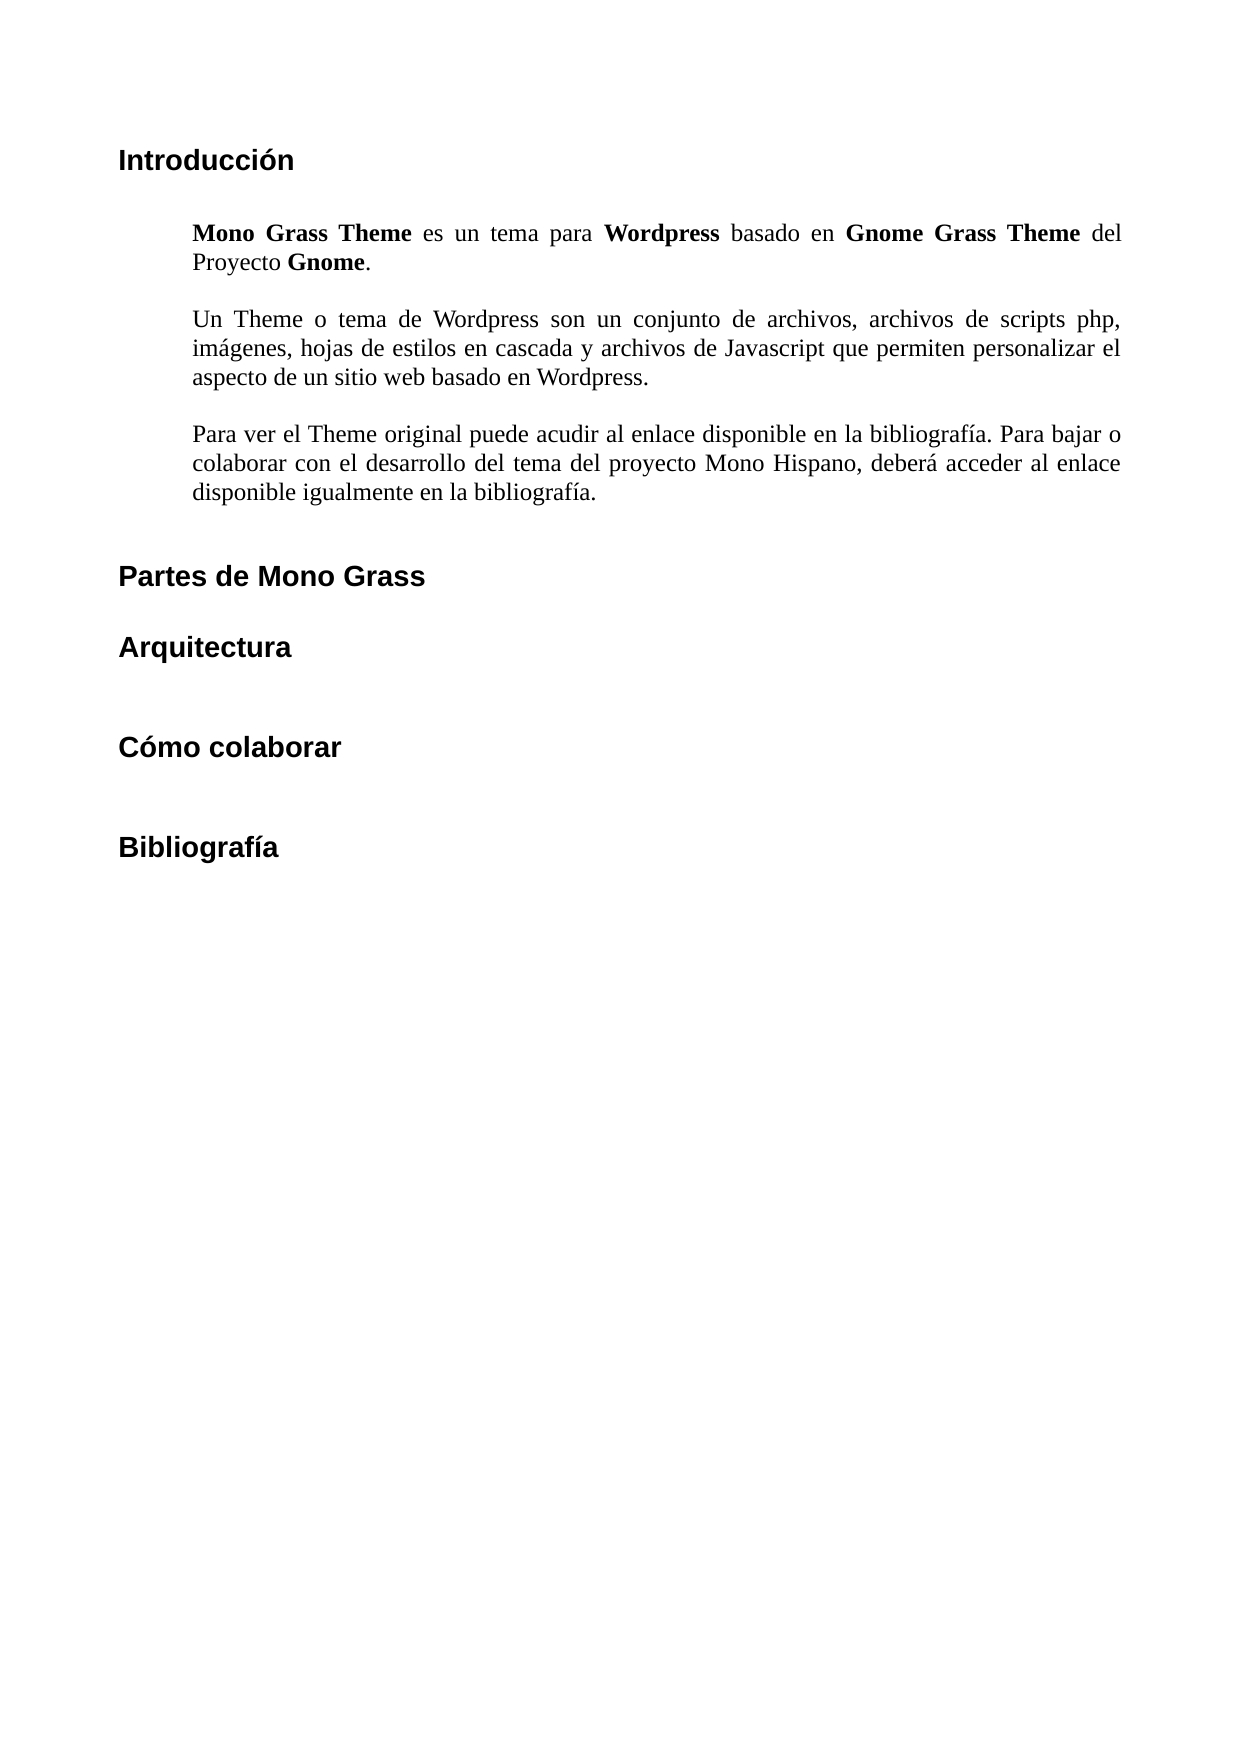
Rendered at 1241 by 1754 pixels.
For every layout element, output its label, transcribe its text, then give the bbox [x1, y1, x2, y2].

subtitle Bibliografía [118, 830, 1122, 863]
subtitle Cómo colaborar [118, 730, 1122, 763]
subtitle Partes de Mono Grass [118, 559, 1122, 593]
subtitle Arquitectura [118, 630, 1122, 664]
text Un Theme o tema de Wordpress son un conjunto de archivos, archivos de scripts php, imágenes, hojas de estilos en cascada y archivos de Javascript que permiten personalizar el aspecto de un sitio web basado en Wordpress. [192, 304, 1122, 390]
text Para ver el Theme original puede acudir al enlace disponible en la bibliografía. Para bajar o colaborar con el desarrollo del tema del proyecto Mono Hispano, deberá acceder al enlace disponible igualmente en la bibliografía. [192, 419, 1122, 505]
subtitle Introducción [118, 143, 1122, 177]
text Mono Grass Theme es un tema para Wordpress basado en Gnome Grass Theme del Proyecto Gnome. [192, 218, 1122, 275]
